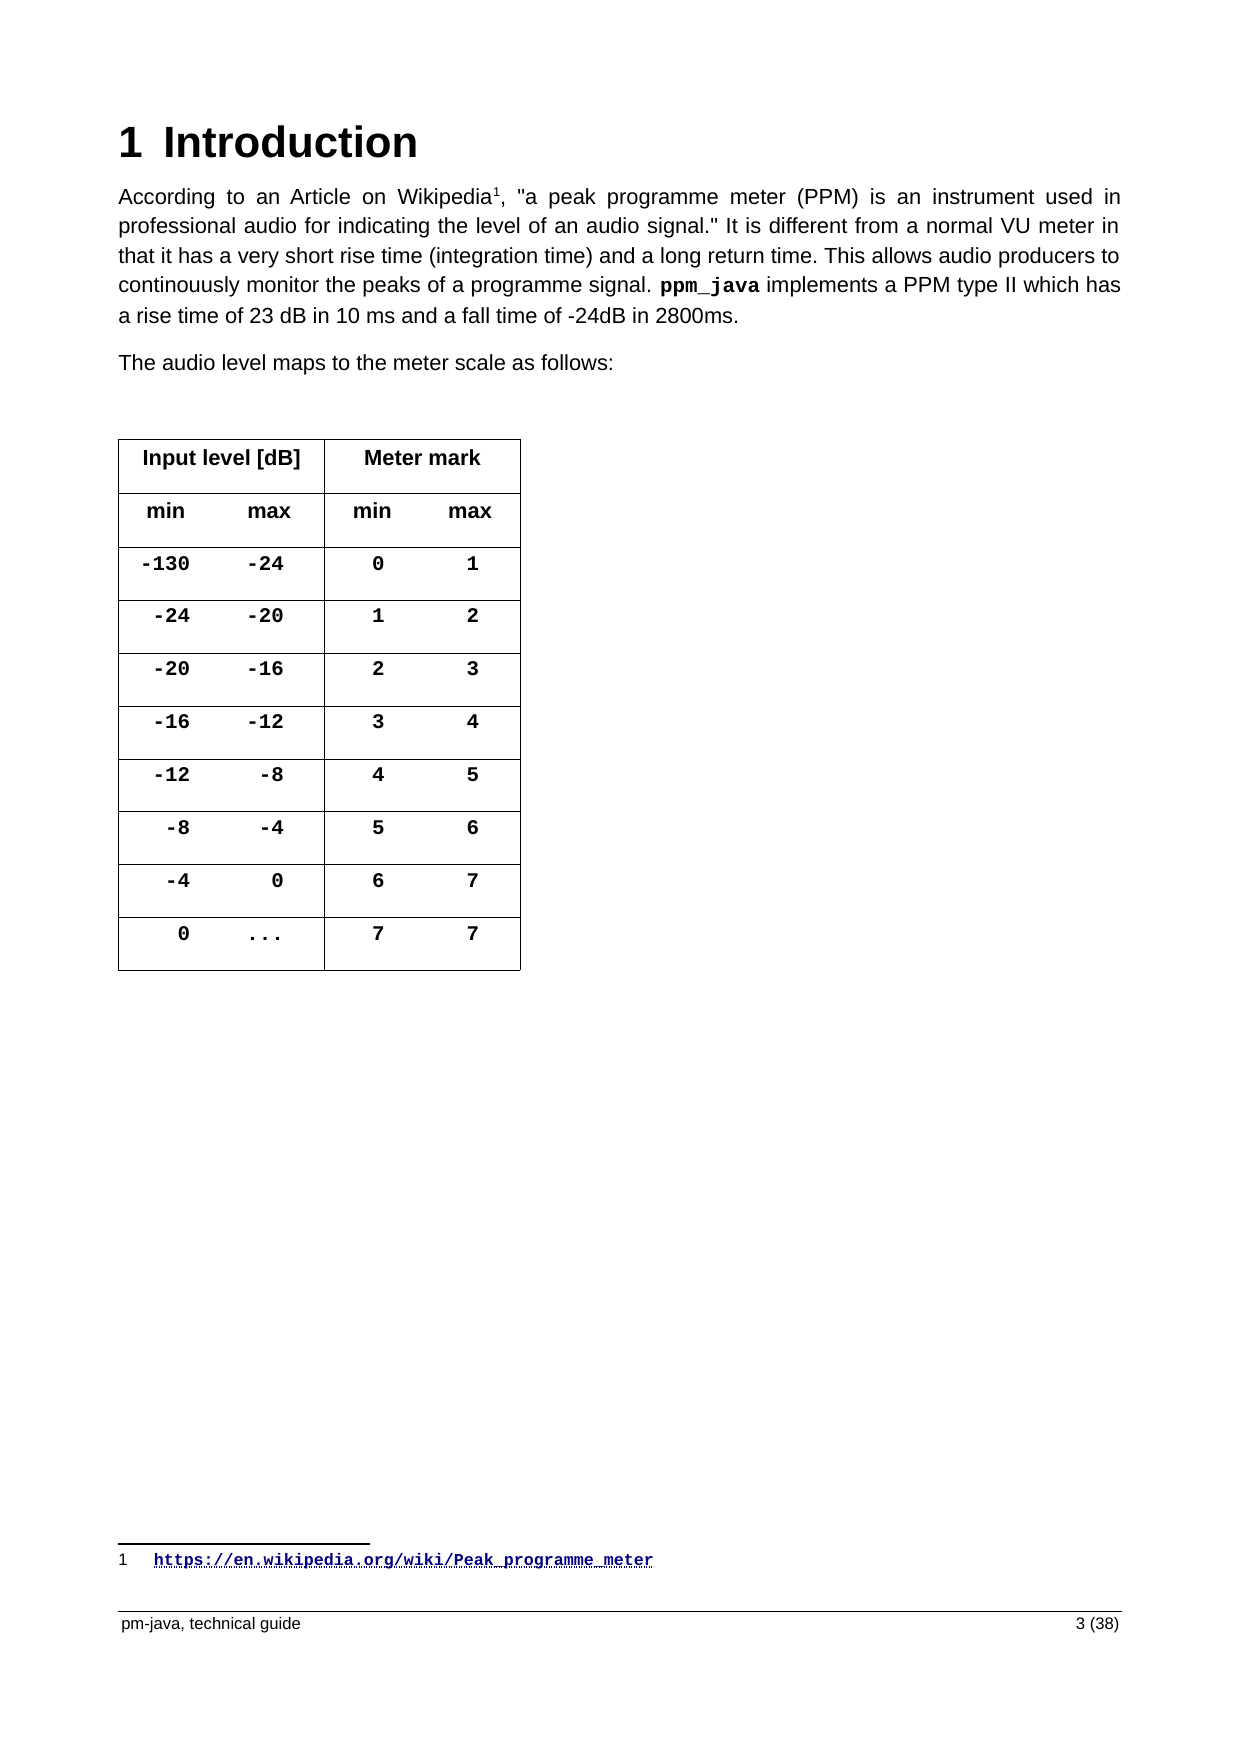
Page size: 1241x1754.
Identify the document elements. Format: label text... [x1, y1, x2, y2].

table_cell min [119, 494, 213, 547]
table_cell 3 [325, 707, 419, 758]
table_header Input level [dB] [119, 440, 324, 493]
table_cell -20 [119, 654, 213, 706]
table_cell -20 [213, 601, 324, 653]
table_cell -24 [119, 601, 213, 653]
table_cell 2 [325, 654, 419, 706]
table_cell 1 [325, 601, 419, 653]
table_cell -4 [213, 812, 324, 864]
text According to an Article on Wikipedia, "a peak programme meter (PPM) is an instrument used in professional audio for indicating the level of an audio signal." It is different from a normal VU meter in that it has a very short rise time (integration time) and a long return time. This allows audio producers to continouusly monitor the peaks of a programme signal. ppm_java implements a PPM type II which has a rise time of 23 dB in 10 ms and a fall time of -24dB in 2800ms. [118, 185, 1122, 328]
table_cell min [325, 494, 419, 547]
table_cell 4 [420, 707, 520, 758]
table_cell ... [213, 918, 324, 970]
table_cell 1 [420, 548, 520, 600]
table_cell 7 [420, 865, 520, 917]
subtitle Introduction [118, 118, 1122, 167]
table_cell max [213, 494, 324, 547]
table_cell max [420, 494, 520, 547]
table_cell 5 [325, 812, 419, 864]
table_cell -12 [213, 707, 324, 758]
table_cell 6 [325, 865, 419, 917]
table_cell -4 [119, 865, 213, 917]
table_cell -8 [213, 760, 324, 811]
table_cell -16 [213, 654, 324, 706]
table_cell 3 [420, 654, 520, 706]
table_cell 4 [325, 760, 419, 811]
text The audio level maps to the meter scale as follows: [118, 351, 1122, 375]
table_cell 2 [420, 601, 520, 653]
table_cell 0 [119, 918, 213, 970]
table_cell 0 [213, 865, 324, 917]
text https://en.wikipedia.org/wiki/Peak_programme_meter [118, 1550, 1122, 1570]
table_cell 6 [420, 812, 520, 864]
table_cell 5 [420, 760, 520, 811]
table_header Meter mark [325, 440, 520, 493]
table_cell -16 [119, 707, 213, 758]
table_cell 0 [325, 548, 419, 600]
table_cell -12 [119, 760, 213, 811]
table_cell -24 [213, 548, 324, 600]
table_cell -8 [119, 812, 213, 864]
table_cell -130 [119, 548, 213, 600]
table_cell 7 [325, 918, 419, 970]
table_cell 7 [420, 918, 520, 970]
